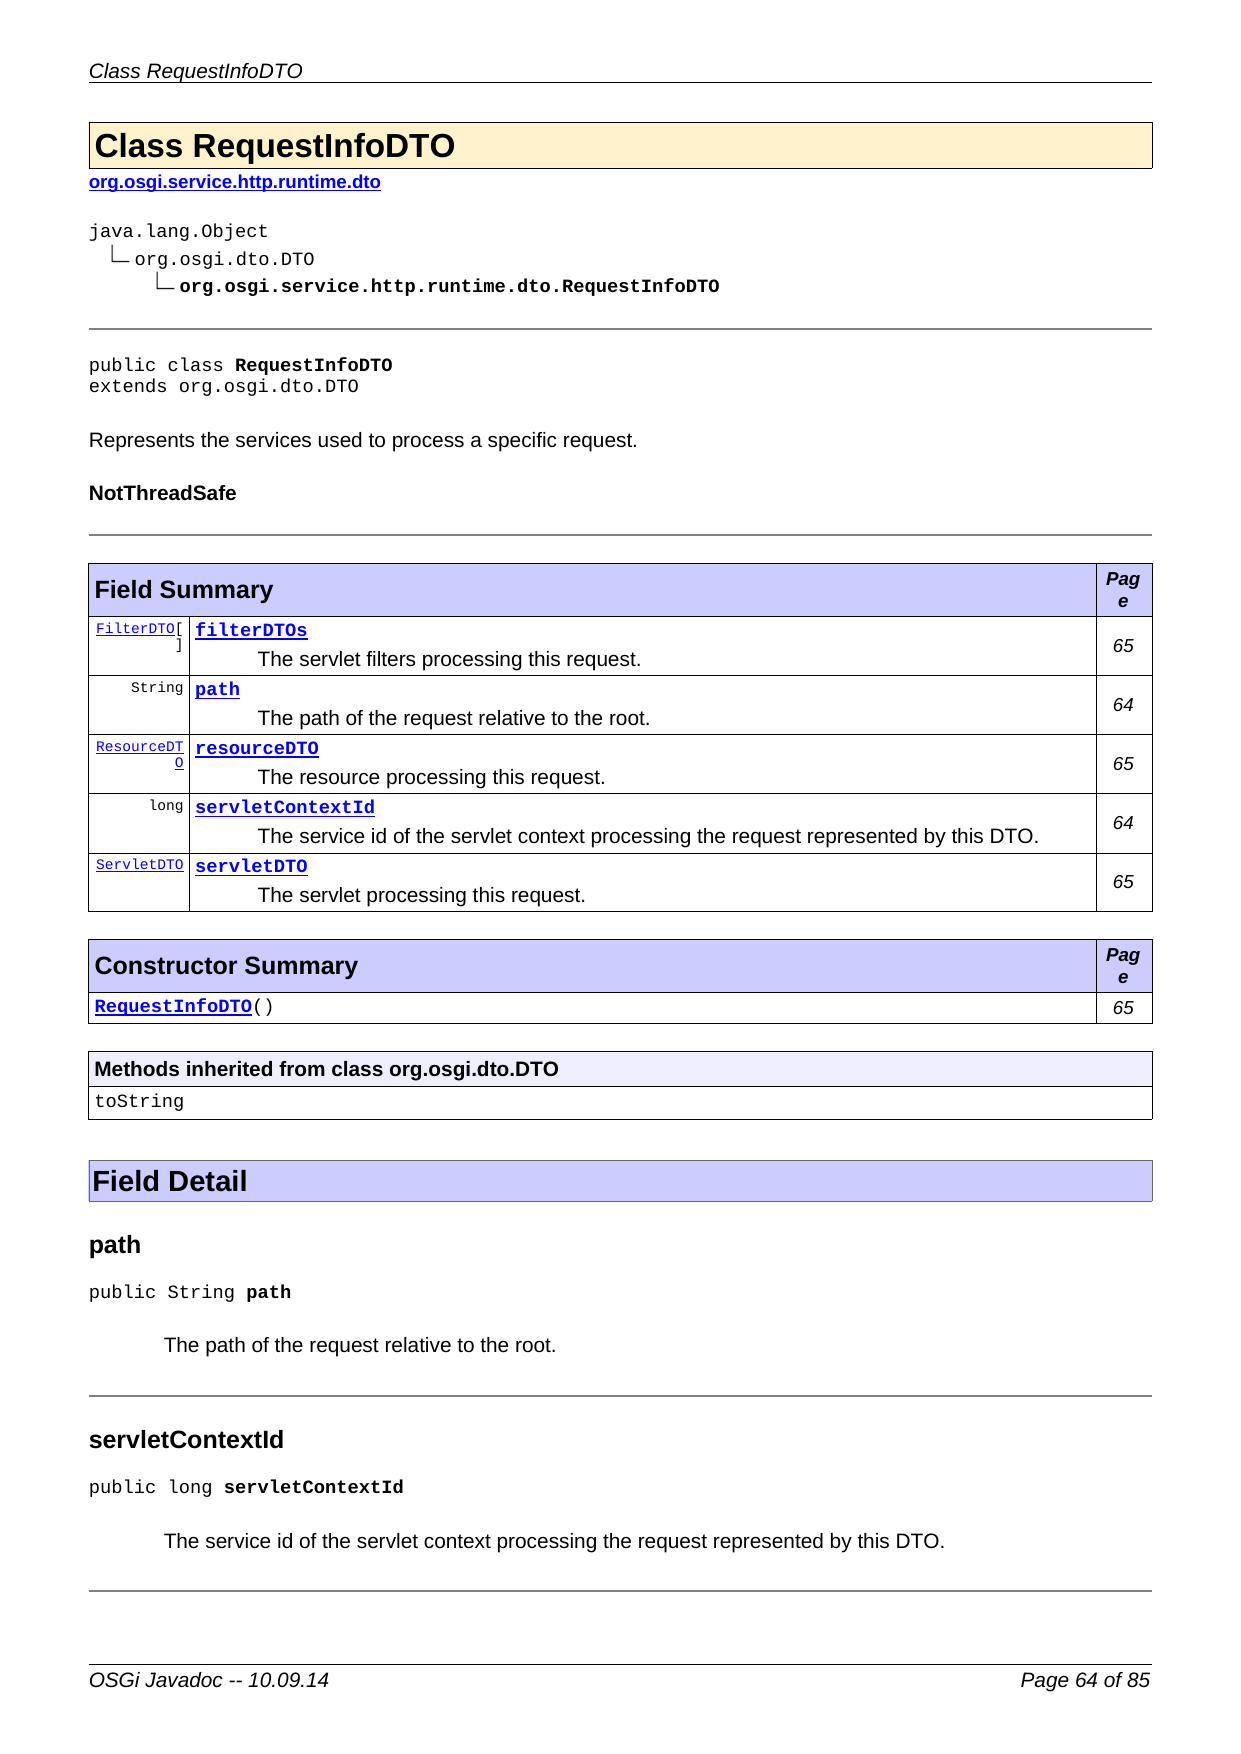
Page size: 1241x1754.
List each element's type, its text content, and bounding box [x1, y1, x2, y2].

table_cell resourceDTO The resource processing this request. [190, 735, 1096, 793]
table_header Field Summary [89, 564, 1096, 616]
text Represents the services used to process a specific request. [88, 427, 1152, 451]
table_cell 60 [1097, 993, 1152, 1023]
subtitle Class RequestInfoDTO [90, 123, 1152, 168]
table_cell long [89, 794, 189, 852]
text extends org.osgi.dto.DTO [88, 377, 1152, 398]
table_header Page [1097, 564, 1152, 616]
text public class RequestInfoDTO [88, 356, 1152, 377]
table_cell filterDTOs The servlet filters processing this request. [190, 617, 1096, 675]
text The service id of the servlet context processing the request represented by this DTO. [163, 1528, 1152, 1552]
subtitle path [88, 1229, 1152, 1258]
text The path of the request relative to the root. [163, 1333, 1152, 1357]
text public String path [88, 1282, 1152, 1304]
table_cell path The path of the request relative to the root. [190, 676, 1096, 734]
text java.lang.Object [88, 222, 1152, 243]
table_cell ResourceDTO [89, 735, 189, 793]
picture [156, 270, 180, 293]
table_cell 59 [1097, 676, 1152, 734]
text public long servletContextId [88, 1478, 1152, 1499]
table_cell servletContextId The service id of the servlet context processing the request represented by this DTO. [190, 794, 1096, 852]
table_cell 59 [1097, 617, 1152, 675]
table_cell RequestInfoDTO() [89, 993, 1096, 1023]
table_cell String [89, 676, 189, 734]
table_cell ServletDTO [89, 854, 189, 911]
table_cell 59 [1097, 794, 1152, 852]
subtitle Field Detail [90, 1161, 1152, 1201]
picture [111, 243, 135, 266]
table_cell servletDTO The servlet processing this request. [190, 854, 1096, 911]
table_header Page [1097, 940, 1152, 992]
table_header Constructor Summary [89, 940, 1096, 992]
table_cell toString [89, 1087, 1152, 1119]
subtitle servletContextId [88, 1425, 1152, 1454]
table_cell FilterDTO[] [89, 617, 189, 675]
table_cell 60 [1097, 735, 1152, 793]
text org.osgi.service.http.runtime.dto.RequestInfoDTO [88, 271, 1152, 298]
text org.osgi.dto.DTO [88, 243, 1152, 271]
table_cell 60 [1097, 854, 1152, 911]
text NotThreadSafe [88, 481, 1152, 504]
text org.osgi.service.http.runtime.dto [88, 171, 1152, 193]
table_header Methods inherited from class org.osgi.dto.DTO [89, 1052, 1152, 1086]
